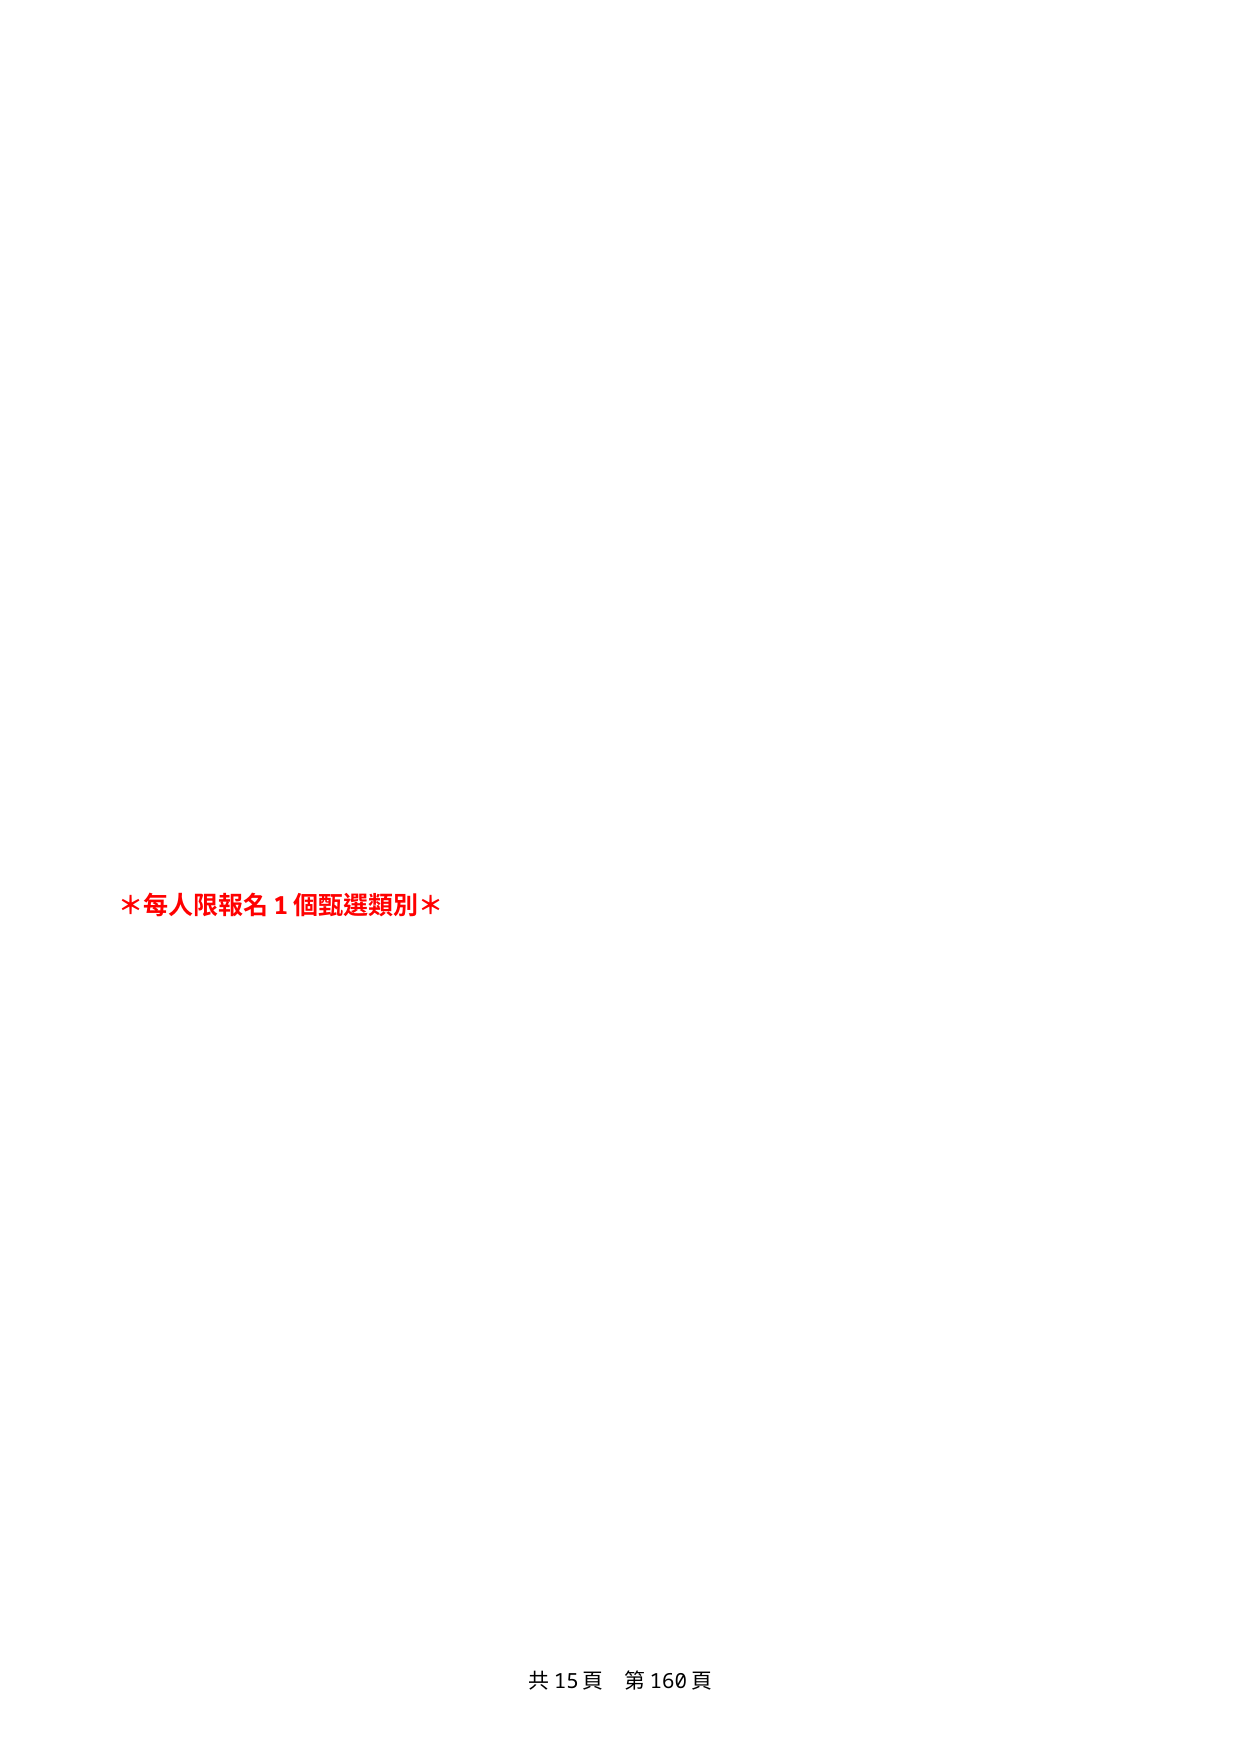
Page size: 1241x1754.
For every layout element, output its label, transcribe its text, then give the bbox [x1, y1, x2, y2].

text ＊每人限報名1個甄選類別＊ [118, 862, 1122, 924]
